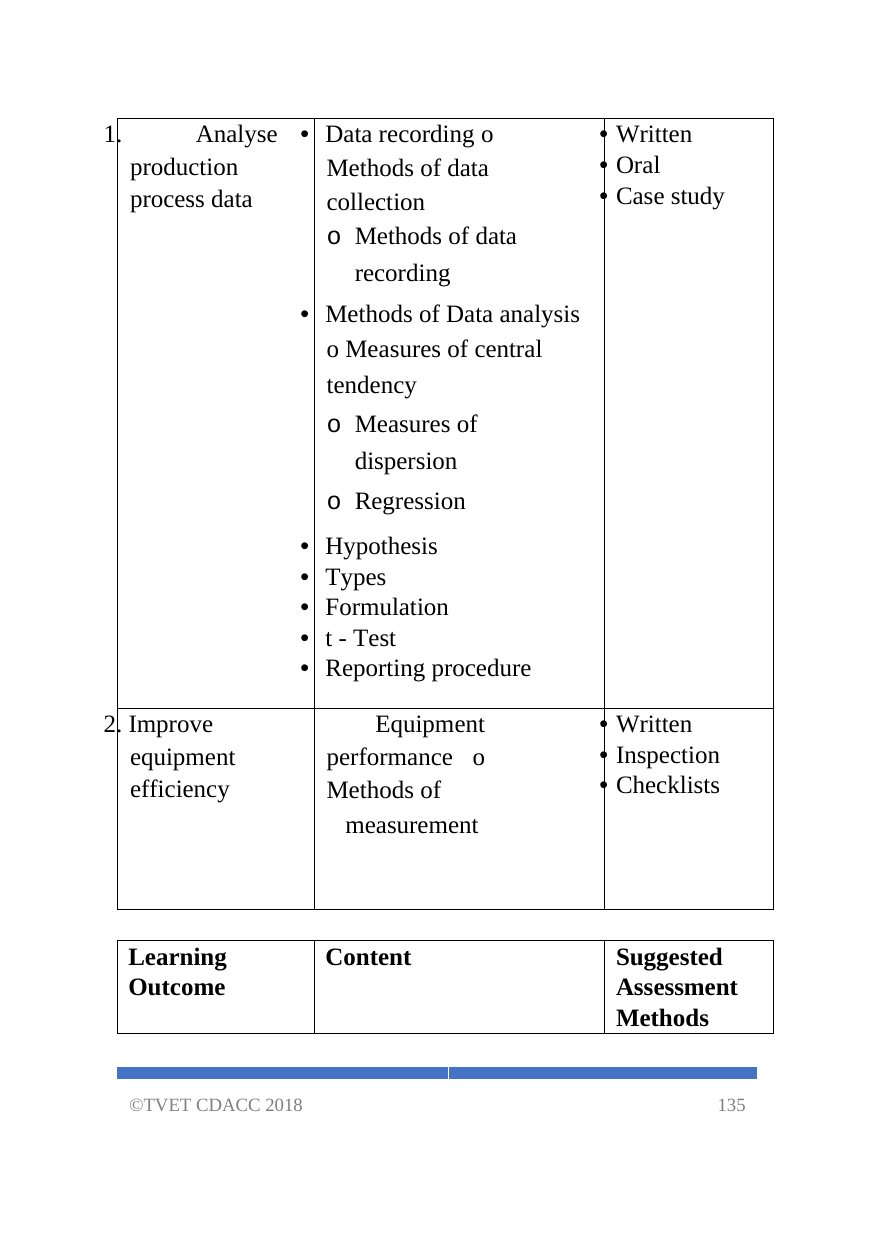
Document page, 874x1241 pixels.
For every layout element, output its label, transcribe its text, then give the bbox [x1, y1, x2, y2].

table_cell Written Oral Case study [605, 119, 773, 707]
table_cell Written Inspection Checklists [605, 709, 773, 908]
table_cell  Equipment performance o Methods of measurement [315, 709, 604, 908]
table_cell 2. Improve equipment efficiency [118, 709, 314, 908]
table_cell 1. Analyse production process data [118, 119, 314, 707]
table_cell Data recording o Methods of data collection Methods of data recording Methods of Data analysis o Measures of central tendency Measures of dispersion Regression Hypothesis Types Formulation t - Test Reporting procedure [315, 119, 604, 707]
table_header Suggested Assessment Methods [605, 941, 773, 1033]
table_header Learning Outcome [118, 941, 314, 1033]
table_header Content [315, 941, 604, 1033]
